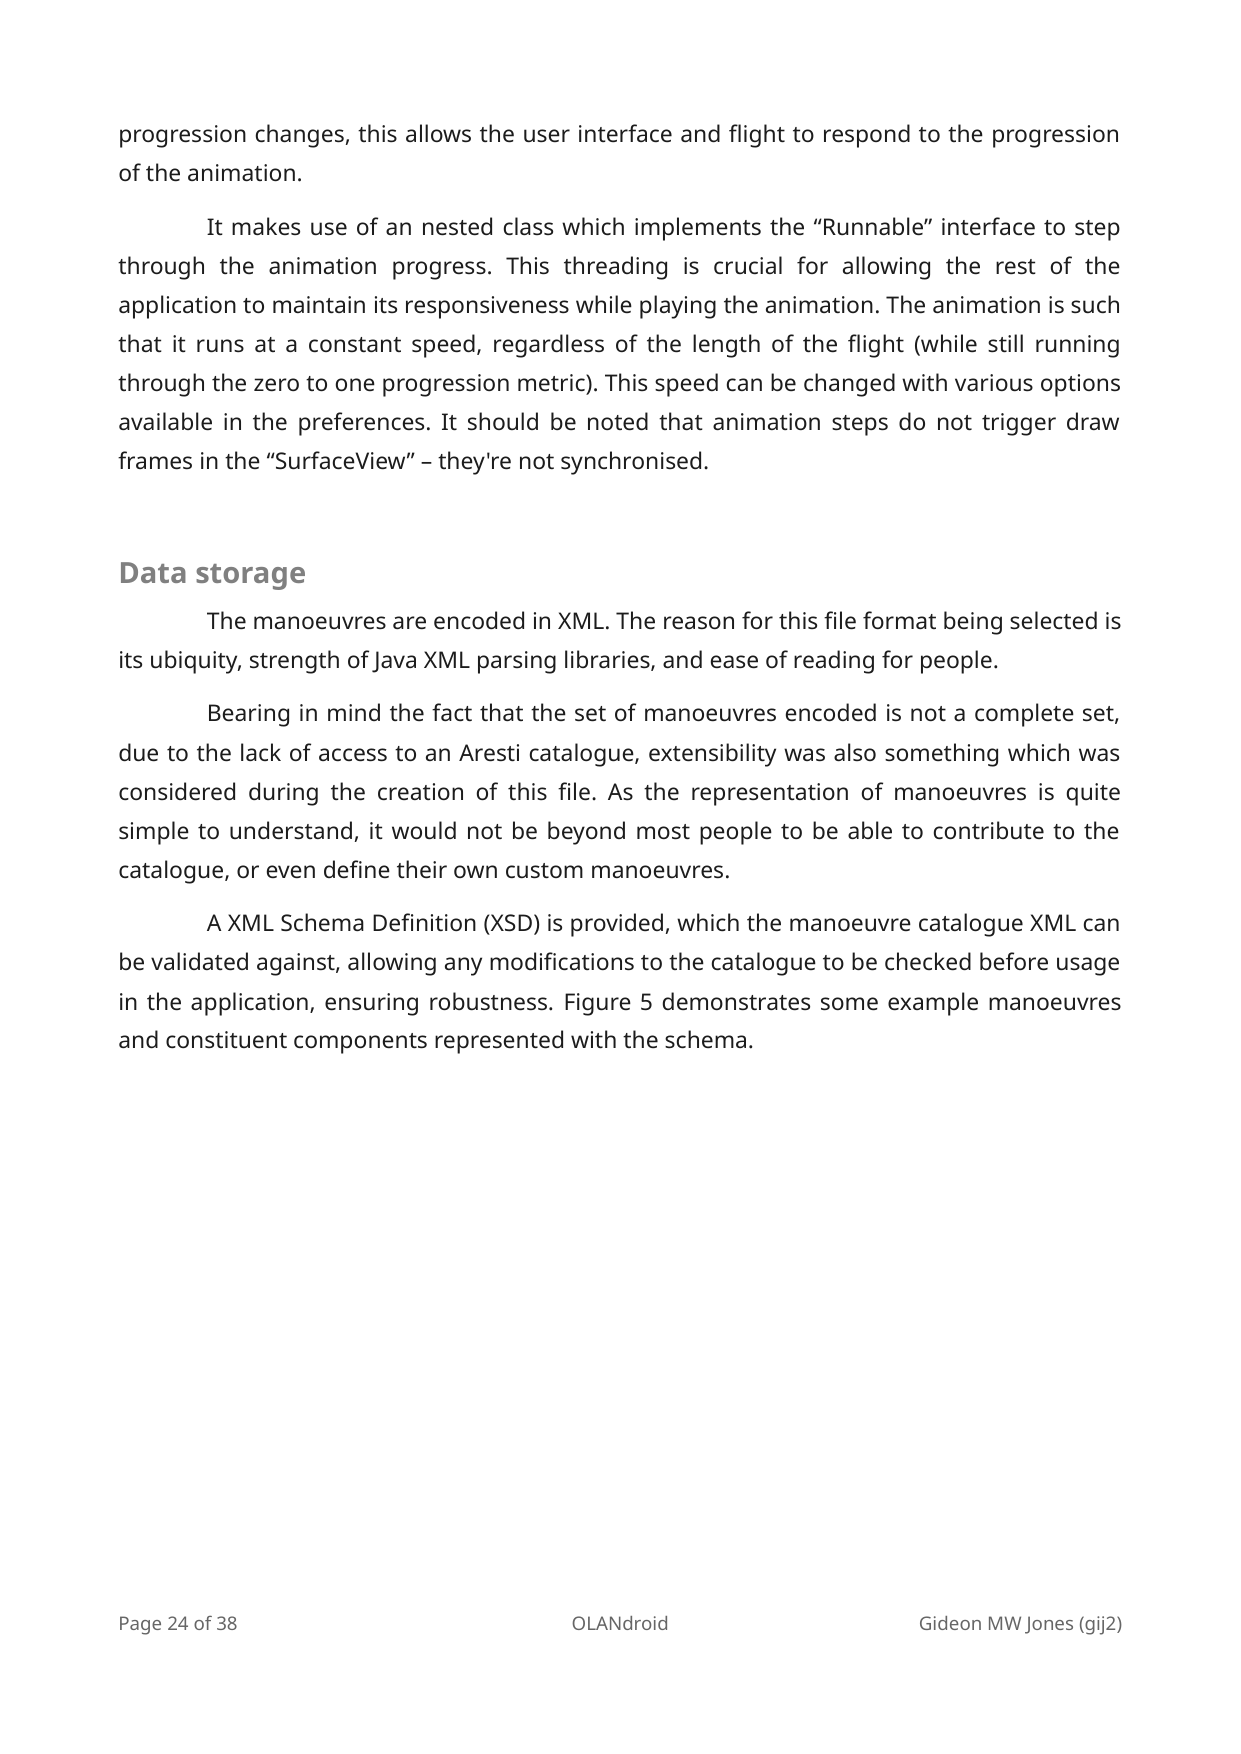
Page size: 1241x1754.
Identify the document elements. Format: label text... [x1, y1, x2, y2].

text A XML Schema Definition (XSD) is provided, which the manoeuvre catalogue XML can be validated against, allowing any modifications to the catalogue to be checked before usage in the application, ensuring robustness. Figure 5 demonstrates some example manoeuvres and constituent components represented with the schema. [118, 907, 1122, 1056]
text The manoeuvres are encoded in XML. The reason for this file format being selected is its ubiquity, strength of Java XML parsing libraries, and ease of reading for people. [118, 605, 1122, 675]
text Bearing in mind the fact that the set of manoeuvres encoded is not a complete set, due to the lack of access to an Aresti catalogue, extensibility was also something which was considered during the creation of this file. As the representation of manoeuvres is quite simple to understand, it would not be beyond most people to be able to contribute to the catalogue, or even define their own custom manoeuvres. [118, 697, 1122, 885]
text progression changes, this allows the user interface and flight to respond to the progression of the animation. [118, 118, 1122, 188]
subtitle Data storage [118, 552, 1122, 592]
text It makes use of an nested class which implements the “Runnable” interface to step through the animation progress. This threading is crucial for allowing the rest of the application to maintain its responsiveness while playing the animation. The animation is such that it runs at a constant speed, regardless of the length of the flight (while still running through the zero to one progression metric). This speed can be changed with various options available in the preferences. It should be noted that animation steps do not trigger draw frames in the “SurfaceView” – they're not synchronised. [118, 211, 1122, 476]
